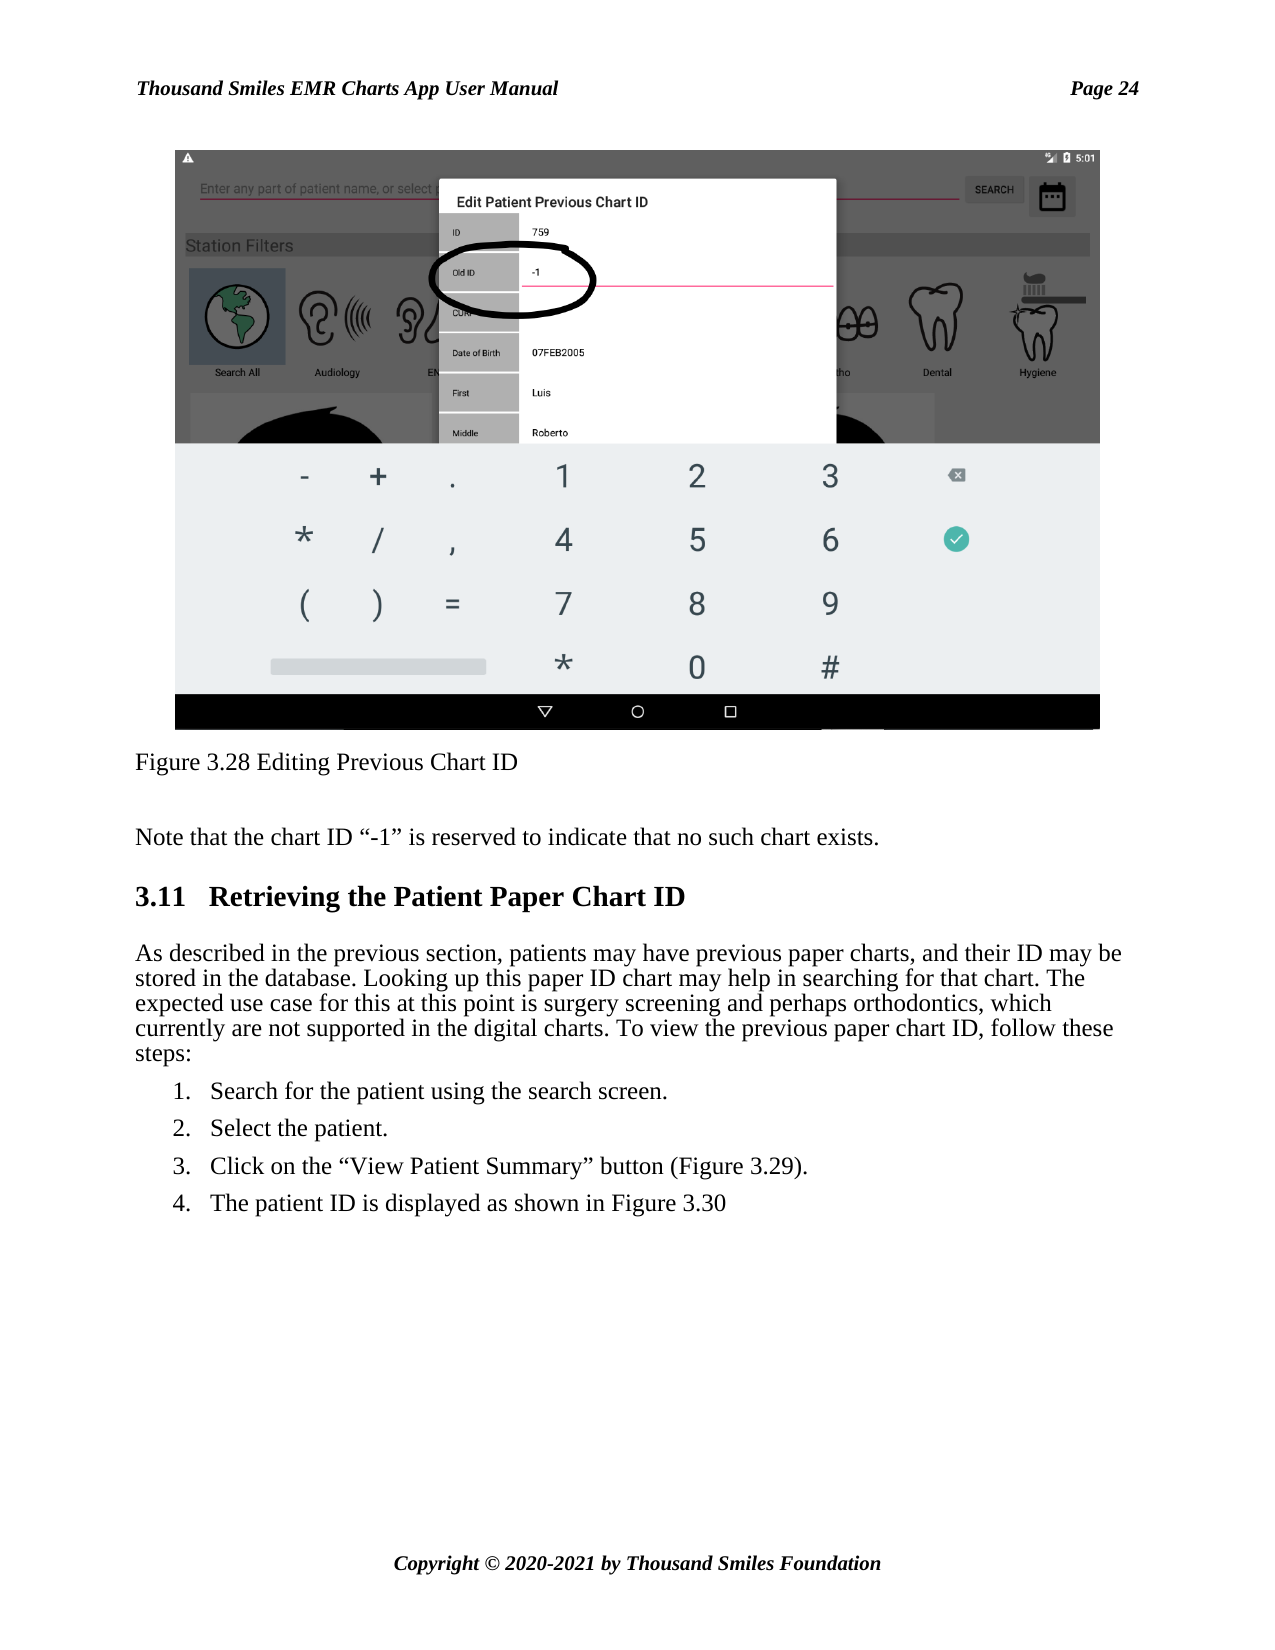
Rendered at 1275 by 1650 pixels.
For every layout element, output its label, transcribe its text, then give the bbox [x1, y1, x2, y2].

text As described in the previous section, patients may have previous paper charts, and their ID may be stored in the database. Looking up this paper ID chart may help in searching for that chart. The expected use case for this at this point is surgery screening and perhaps orthodontics, which currently are not supported in the digital charts. To view the previous paper chart ID, follow these steps: [135, 942, 1140, 1067]
subtitle Retrieving the Patient Paper Chart ID [135, 879, 1140, 913]
picture [175, 150, 1100, 730]
list Search for the patient using the search screen. [172, 1079, 1140, 1104]
list The patient ID is displayed as shown in Figure 3.30 [172, 1192, 1140, 1217]
list Select the patient. [172, 1117, 1140, 1142]
text Figure 3.28 Editing Previous Chart ID [135, 750, 1140, 775]
text Note that the chart ID “-1” is reserved to indicate that no such chart exists. [135, 825, 1140, 850]
list Click on the “View Patient Summary” button (Figure 3.29). [172, 1154, 1140, 1179]
